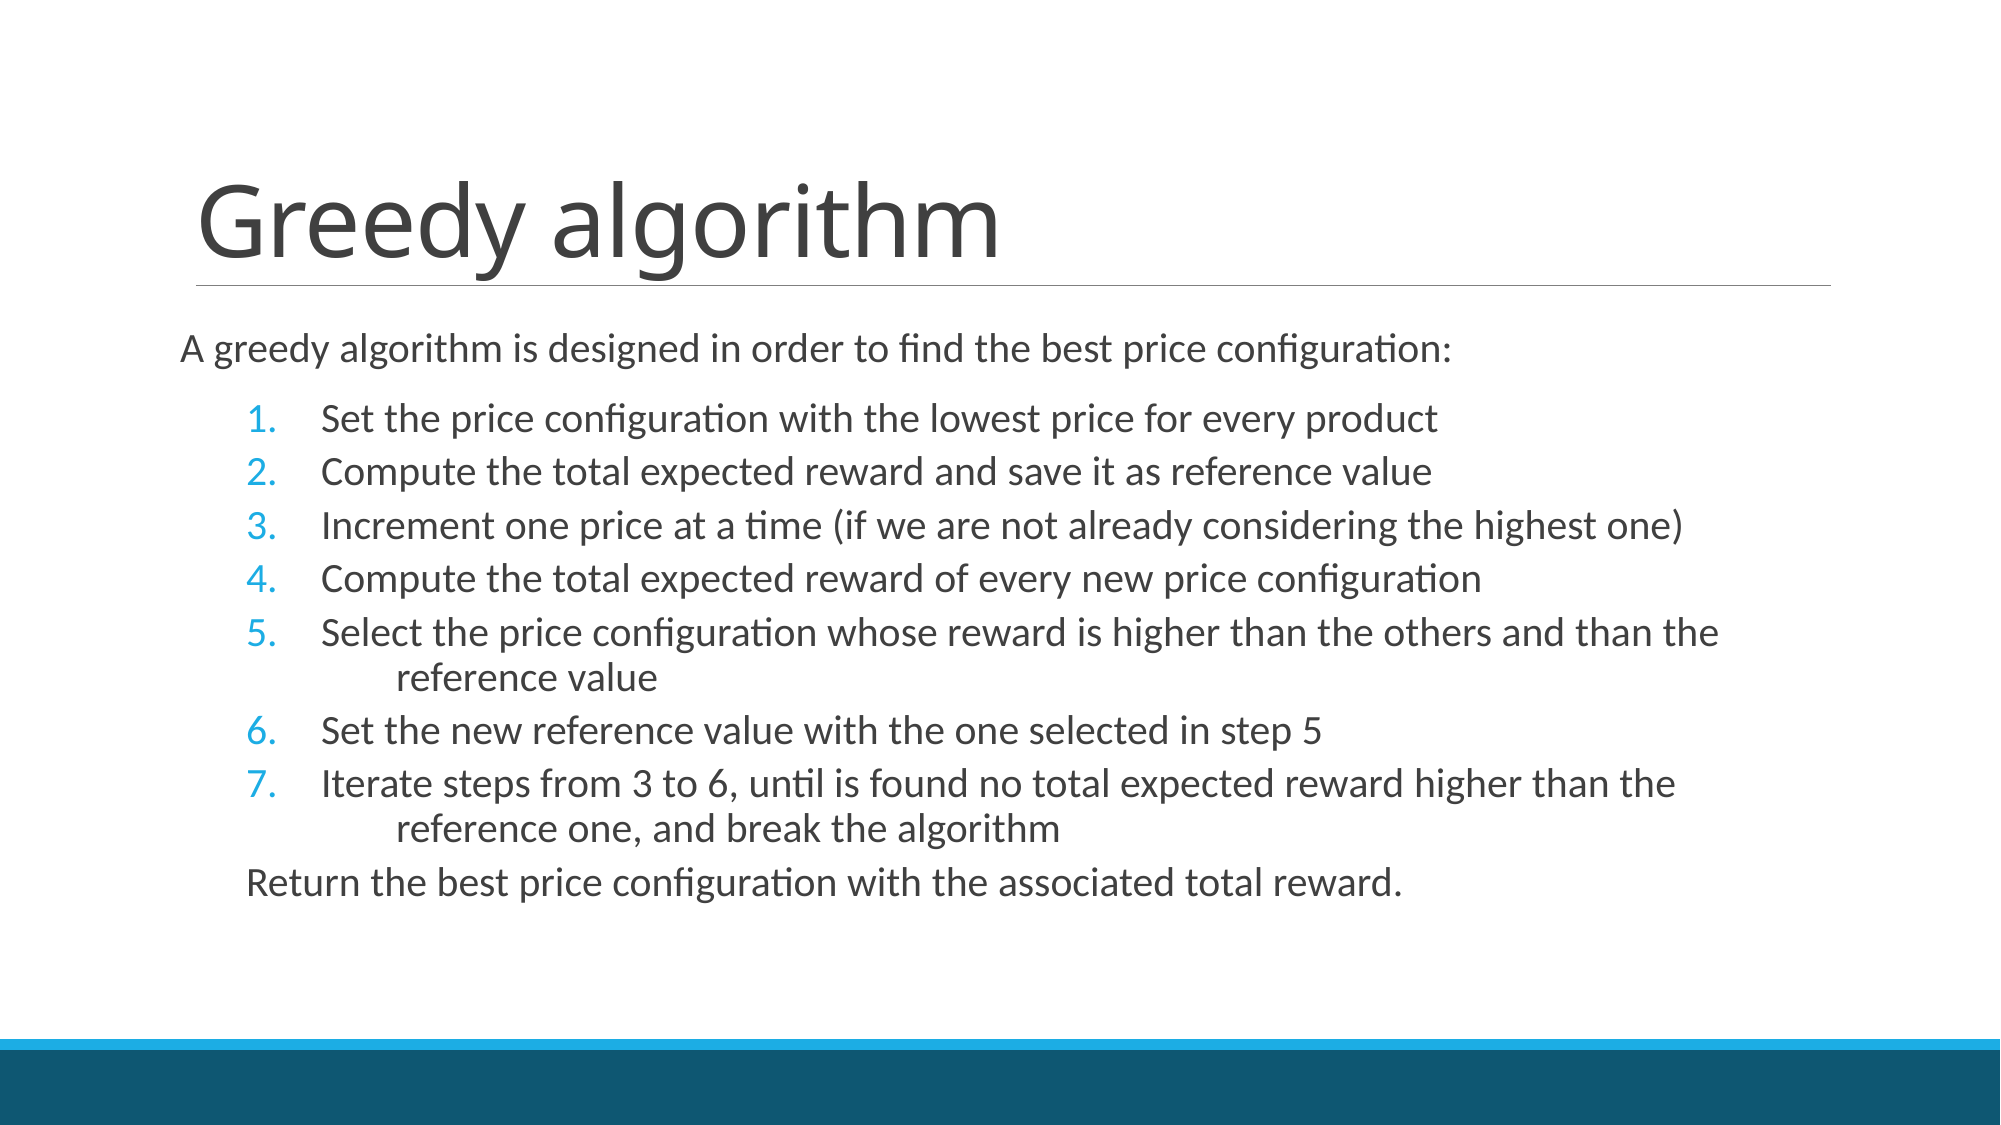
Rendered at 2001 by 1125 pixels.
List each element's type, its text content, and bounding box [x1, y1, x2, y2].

title Greedy algorithm [180, 47, 1831, 286]
list A greedy algorithm is designed in order to find the best price configuration: Set the price configuration with the lowest price for every product Compute the total expected reward and save it as reference value Increment one price at a time (if we are not already considering the highest one) Compute the total expected reward of every new price configuration Select the price configuration whose reward is higher than the others and than the reference value Set the new reference value with the one selected in step 5 Iterate steps from 3 to 6, until is found no total expected reward higher than the reference one, and break the algorithm Return the best price configuration with the associated total reward. [180, 318, 1831, 1036]
